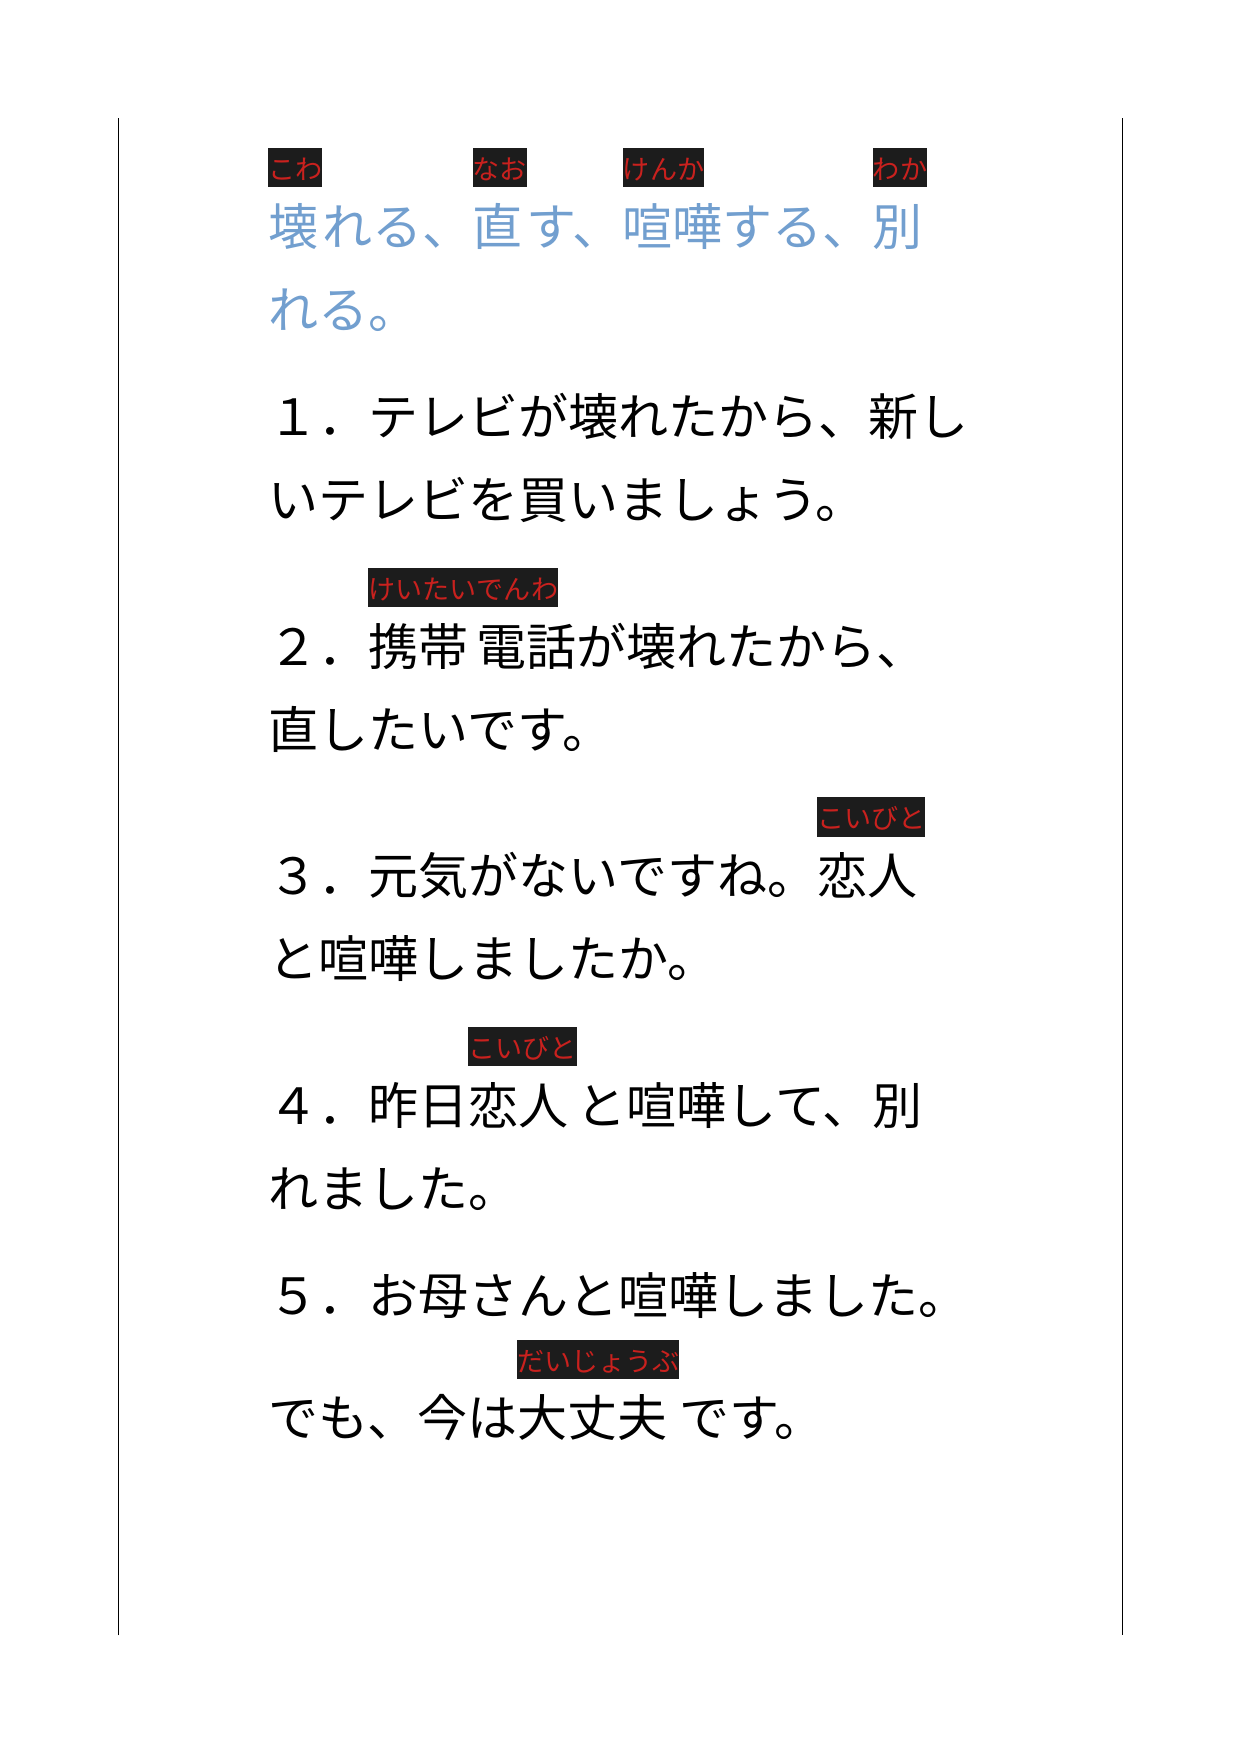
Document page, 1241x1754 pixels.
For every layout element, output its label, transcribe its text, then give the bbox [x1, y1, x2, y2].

text ５．お母さんと喧嘩しました。でも、今は大丈夫だいじょうぶです。 [268, 1256, 972, 1451]
text ３．元気がないですね。恋人こいびとと喧嘩しましたか。 [268, 797, 972, 992]
text ４．昨日恋人こいびとと喧嘩して、別れました。 [268, 1027, 972, 1222]
text 壊こわれる、直なおす、喧嘩けんかする、別わかれる。 [268, 148, 972, 343]
text ２．携帯けいたい電話でんわが壊れたから、直したいです。 [268, 568, 972, 763]
text １．テレビが壊れたから、新しいテレビを買いましょう。 [268, 378, 972, 533]
